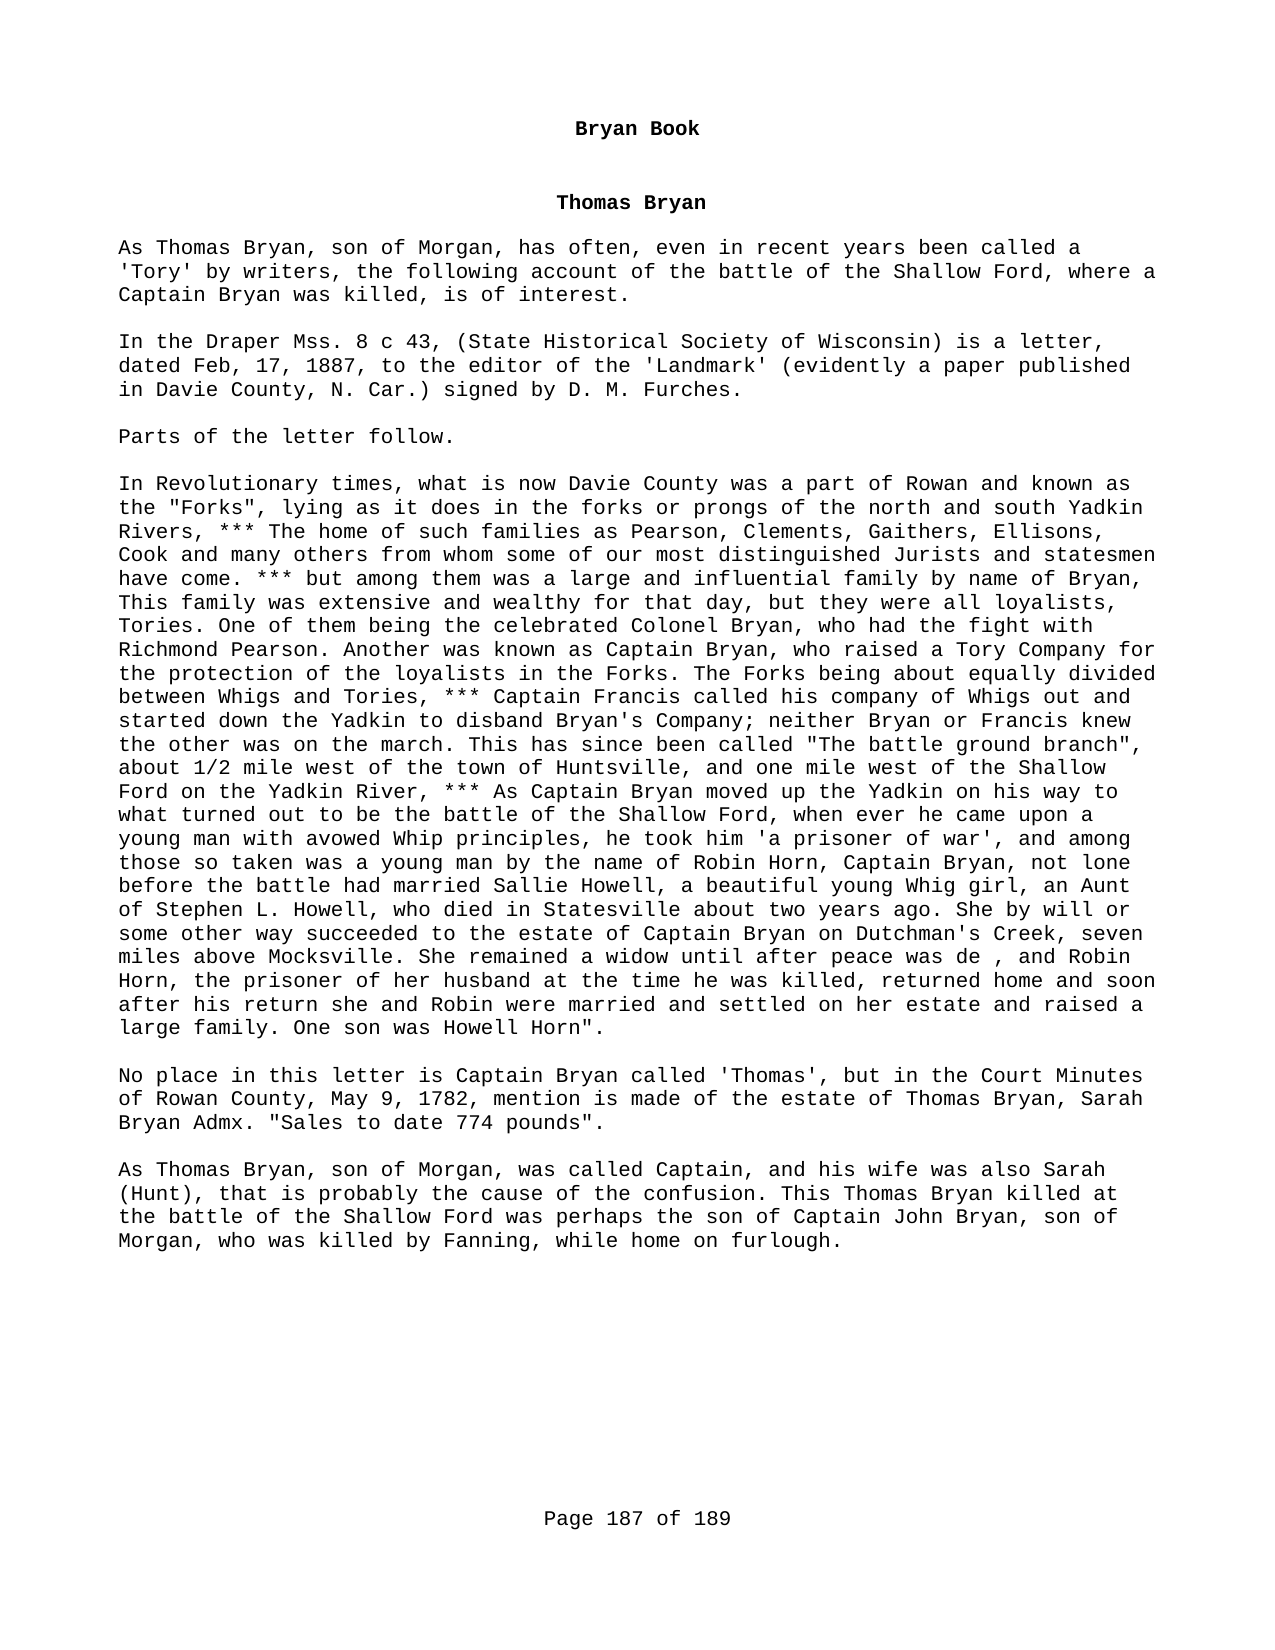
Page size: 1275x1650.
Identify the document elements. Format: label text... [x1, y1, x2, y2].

text Parts of the letter follow. [118, 426, 1157, 450]
text No place in this letter is Captain Bryan called 'Thomas', but in the Court Minutes of Rowan County, May 9, 1782, mention is made of the estate of Thomas Bryan, Sarah Bryan Admx. "Sales to date 774 pounds". [118, 1064, 1157, 1136]
subtitle Thomas Bryan [118, 192, 1157, 216]
text In Revolutionary times, what is now Davie County was a part of Rowan and known as the "Forks", lying as it does in the forks or prongs of the north and south Yadkin Rivers, *** The home of such families as Pearson, Clements, Gaithers, Ellisons, Cook and many others from whom some of our most distinguished Jurists and statesmen have come. *** but among them was a large and influential family by name of Bryan, This family was extensive and wealthy for that day, but they were all loyalists, Tories. One of them being the celebrated Colonel Bryan, who had the fight with Richmond Pearson. Another was known as Captain Bryan, who raised a Tory Company for the protection of the loyalists in the Forks. The Forks being about equally divided between Whigs and Tories, *** Captain Francis called his company of Whigs out and started down the Yadkin to disband Bryan's Company; neither Bryan or Francis knew the other was on the march. This has since been called "The battle ground branch", about 1/2 mile west of the town of Huntsville, and one mile west of the Shallow Ford on the Yadkin River, *** As Captain Bryan moved up the Yadkin on his way to what turned out to be the battle of the Shallow Ford, when ever he came upon a young man with avowed Whip principles, he took him 'a prisoner of war', and among those so taken was a young man by the name of Robin Horn, Captain Bryan, not lone before the battle had married Sallie Howell, a beautiful young Whig girl, an Aunt of Stephen L. Howell, who died in Statesville about two years ago. She by will or some other way succeeded to the estate of Captain Bryan on Dutchman's Creek, seven miles above Mocksville. She remained a widow until after peace was de , and Robin Horn, the prisoner of her husband at the time he was killed, returned home and soon after his return she and Robin were married and settled on her estate and raised a large family. One son was Howell Horn". [118, 473, 1157, 1041]
text In the Draper Mss. 8 c 43, (State Historical Society of Wisconsin) is a letter, dated Feb, 17, 1887, to the editor of the 'Landmark' (evidently a paper published in Davie County, N. Car.) signed by D. M. Furches. [118, 332, 1157, 402]
text As Thomas Bryan, son of Morgan, was called Captain, and his wife was also Sarah (Hunt), that is probably the cause of the confusion. This Thomas Bryan killed at the battle of the Shallow Ford was perhaps the son of Captain John Bryan, son of Morgan, who was killed by Fanning, while home on furlough. [118, 1159, 1157, 1254]
text As Thomas Bryan, son of Morgan, has often, even in recent years been called a 'Tory' by writers, the following account of the battle of the Shallow Ford, where a Captain Bryan was killed, is of interest. [118, 237, 1157, 308]
